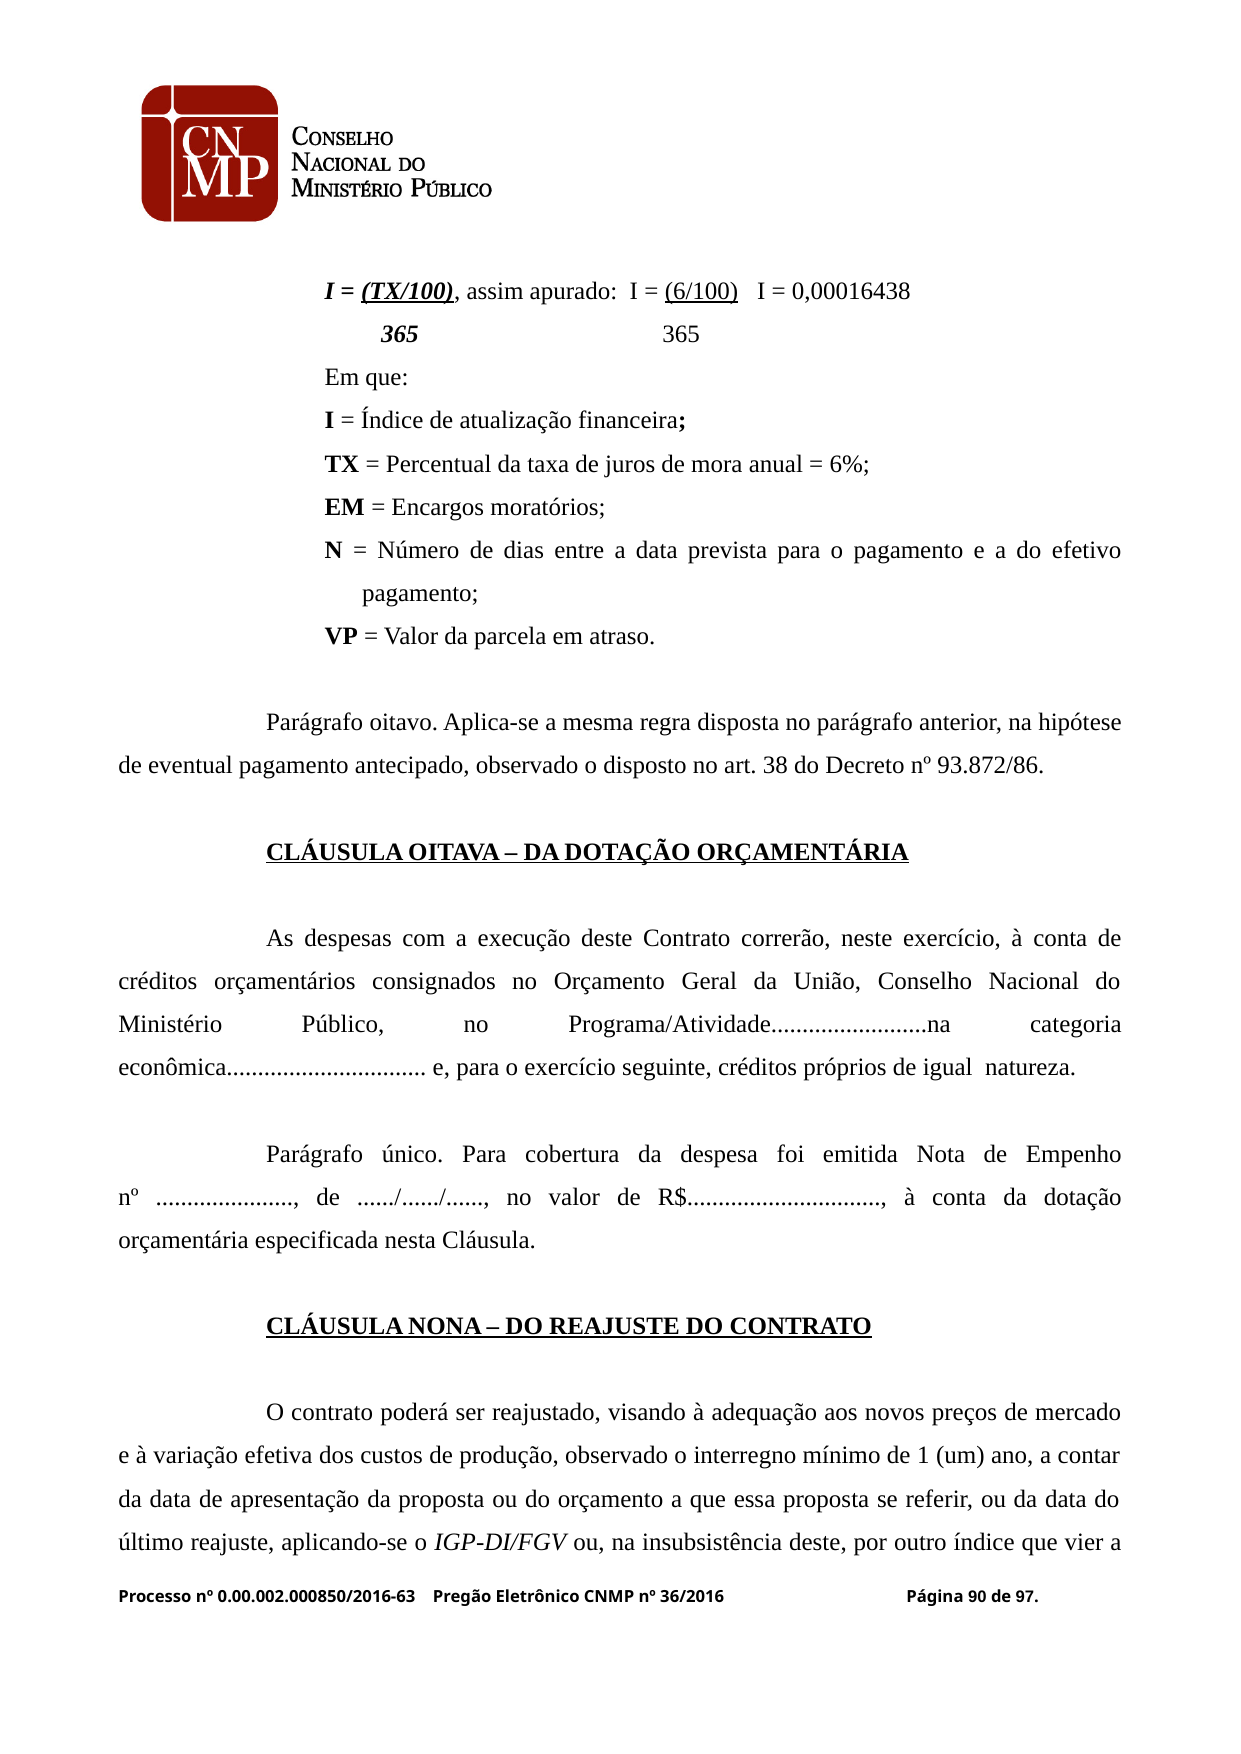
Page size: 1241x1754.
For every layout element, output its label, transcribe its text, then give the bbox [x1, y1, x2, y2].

text 365 365 [324, 319, 1122, 348]
text Parágrafo único. Para cobertura da despesa foi emitida Nota de Empenho nº ......................, de ....../....../......, no valor de R$..............................., à conta da dotação orçamentária especificada nesta Cláusula. [118, 1139, 1122, 1254]
picture [118, 63, 507, 243]
text Em que: [324, 362, 1122, 391]
text N = Número de dias entre a data prevista para o pagamento e a do efetivo pagamento; [324, 535, 1122, 607]
text As despesas com a execução deste Contrato correrão, neste exercício, à conta de créditos orçamentários consignados no Orçamento Geral da União, Conselho Nacional do Ministério Público, no Programa/Atividade.........................na categoria econômica................................ e, para o exercício seguinte, créditos próprios de igual natureza. [118, 923, 1122, 1081]
text I = Índice de atualização financeira; [324, 406, 1122, 434]
text EM = Encargos moratórios; [324, 492, 1122, 521]
text Parágrafo oitavo. Aplica-se a mesma regra disposta no parágrafo anterior, na hipótese de eventual pagamento antecipado, observado o disposto no art. 38 do Decreto nº 93.872/86. [118, 707, 1122, 779]
text I = (TX/100), assim apurado: I = (6/100) I = 0,00016438 [324, 276, 1122, 305]
text VP = Valor da parcela em atraso. [324, 621, 1122, 650]
text CLÁUSULA NONA – DO REAJUSTE DO CONTRATO [118, 1311, 1122, 1340]
text O contrato poderá ser reajustado, visando à adequação aos novos preços de mercado e à variação efetiva dos custos de produção, observado o interregno mínimo de 1 (um) ano, a contar da data de apresentação da proposta ou do orçamento a que essa proposta se referir, ou da data do último reajuste, aplicando-se o IGP-DI/FGV ou, na insubsistência deste, por outro índice que vier a [118, 1397, 1122, 1556]
text TX = Percentual da taxa de juros de mora anual = 6%; [324, 449, 1122, 477]
text CLÁUSULA OITAVA – DA DOTAÇÃO ORÇAMENTÁRIA [118, 837, 1122, 866]
